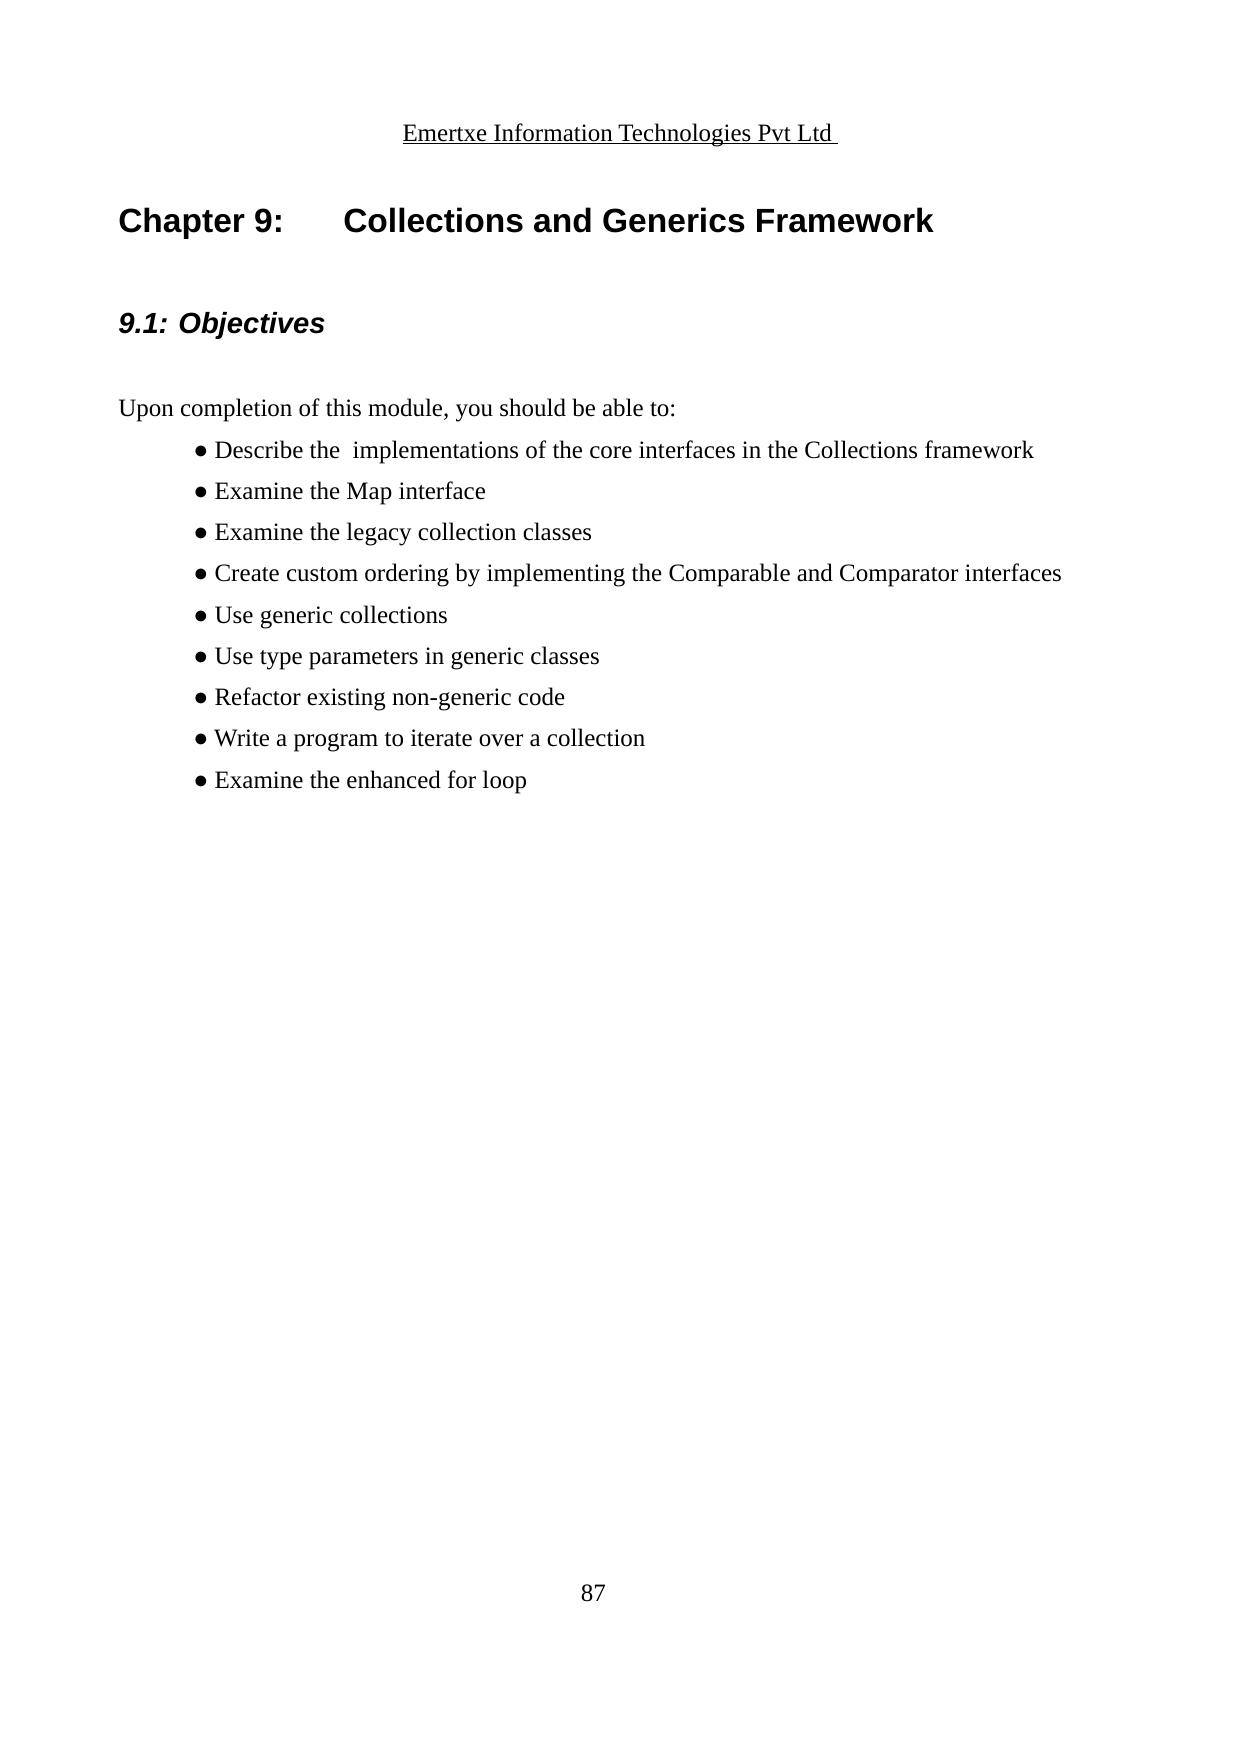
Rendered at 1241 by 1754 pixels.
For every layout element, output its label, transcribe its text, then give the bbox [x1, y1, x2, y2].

text ● Write a program to iterate over a collection [118, 723, 1122, 752]
text ● Use type parameters in generic classes [118, 641, 1122, 670]
text ● Create custom ordering by implementing the Comparable and Comparator interfaces [118, 558, 1122, 587]
subtitle Collections and Generics Framework [118, 201, 1122, 240]
text ● Describe the implementations of the core interfaces in the Collections framework [118, 435, 1122, 463]
text ● Use generic collections [118, 600, 1122, 628]
text ● Examine the legacy collection classes [118, 517, 1122, 546]
subtitle Objectives [118, 306, 1122, 340]
text ● Refactor existing non-generic code [118, 682, 1122, 711]
text ● Examine the enhanced for loop [118, 765, 1122, 793]
text ● Examine the Map interface [118, 476, 1122, 505]
text Upon completion of this module, you should be able to: [118, 393, 1122, 422]
